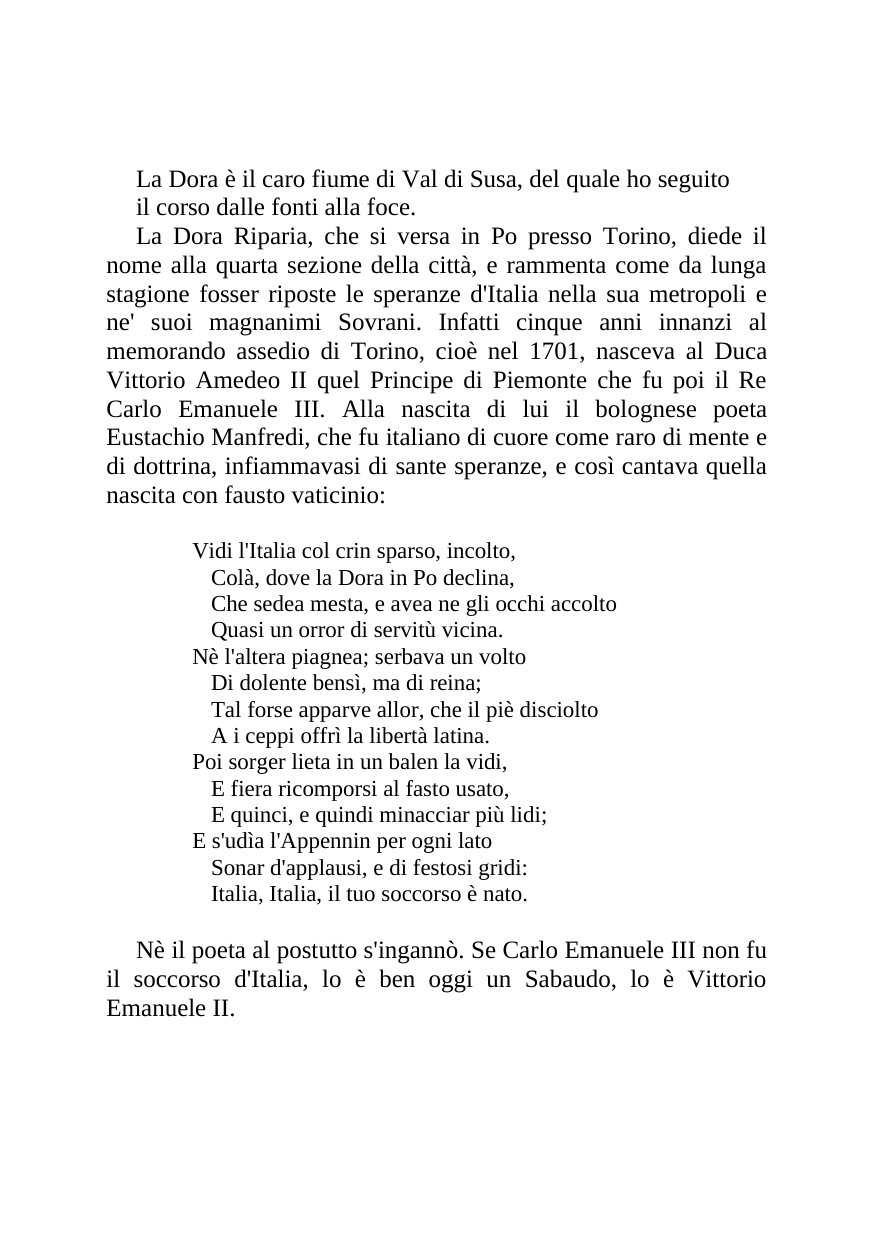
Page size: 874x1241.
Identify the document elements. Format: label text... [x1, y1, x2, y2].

text E s'udìa l'Appennin per ogni lato [162, 827, 768, 854]
text Di dolente bensì, ma di reina; [181, 669, 768, 696]
text Che sedea mesta, e avea ne gli occhi accolto [181, 590, 768, 617]
text Italia, Italia, il tuo soccorso è nato. [181, 880, 768, 906]
text A i ceppi offrì la libertà latina. [181, 722, 768, 748]
text E fiera ricomporsi al fasto usato, [181, 775, 768, 801]
text Tal forse apparve allor, che il piè disciolto [181, 696, 768, 722]
text La Dora Riparia, che si versa in Po presso Torino, diede il nome alla quarta sezione della città, e rammenta come da lunga stagione fosser riposte le speranze d'Italia nella sua metropoli e ne' suoi magnanimi Sovrani. Infatti cinque anni innanzi al memorando assedio di Torino, cioè nel 1701, nasceva al Duca Vittorio Amedeo II quel Principe di Piemonte che fu poi il Re Carlo Emanuele III. Alla nascita di lui il bolognese poeta Eustachio Manfredi, che fu italiano di cuore come raro di mente e di dottrina, infiammavasi di sante speranze, e così cantava quella nascita con fausto vaticinio: [106, 221, 768, 509]
text La Dora è il caro fiume di Val di Susa, del quale ho seguito [106, 164, 768, 192]
text E quinci, e quindi minacciar più lidi; [181, 801, 768, 827]
text Nè il poeta al postutto s'ingannò. Se Carlo Emanuele III non fu il soccorso d'Italia, lo è ben oggi un Sabaudo, lo è Vittorio Emanuele II. [106, 935, 768, 1021]
text Sonar d'applausi, e di festosi gridi: [181, 854, 768, 880]
text Colà, dove la Dora in Po declina, [181, 564, 768, 590]
text Nè l'altera piagnea; serbava un volto [162, 643, 768, 669]
text il corso dalle fonti alla foce. [106, 192, 768, 221]
text Poi sorger lieta in un balen la vidi, [162, 748, 768, 775]
text Quasi un orror di servitù vicina. [181, 617, 768, 643]
text Vidi l'Italia col crin sparso, incolto, [162, 537, 768, 564]
